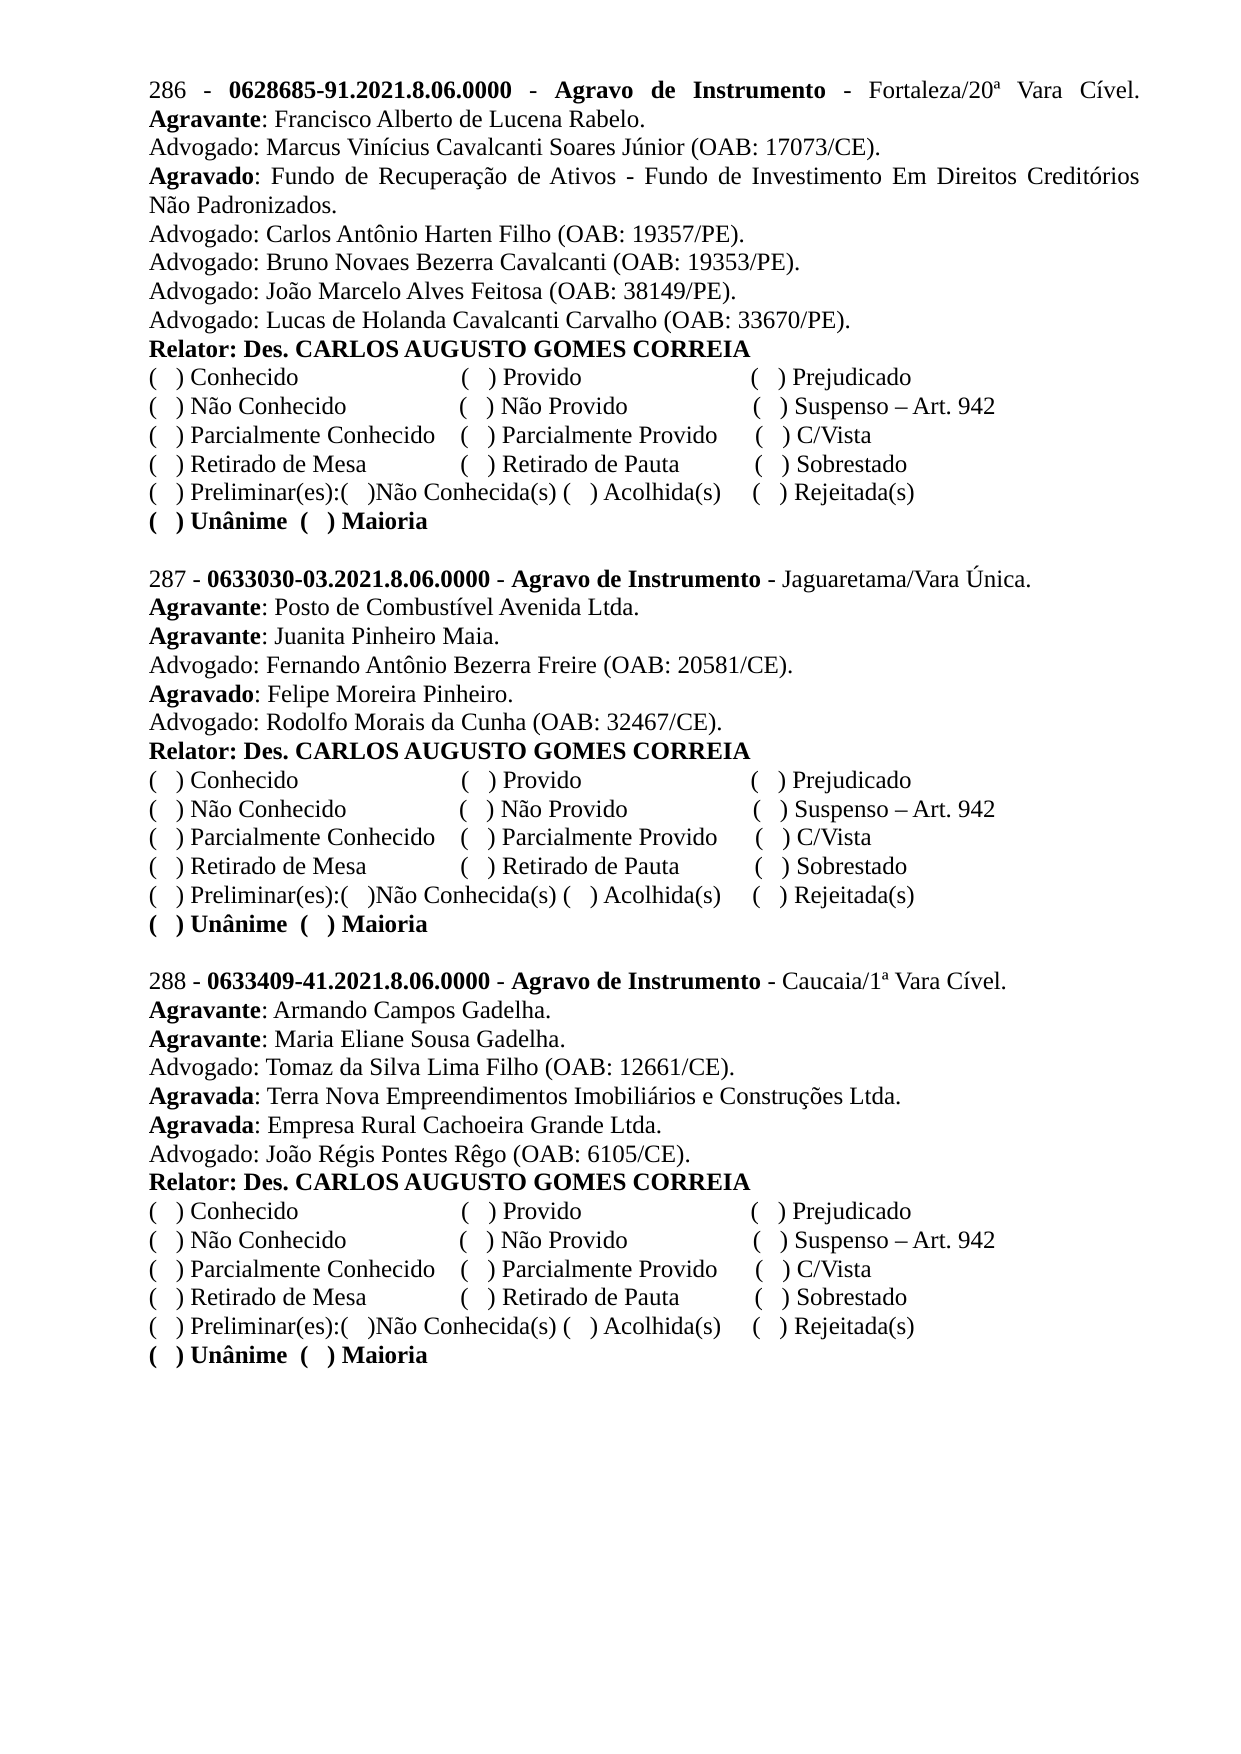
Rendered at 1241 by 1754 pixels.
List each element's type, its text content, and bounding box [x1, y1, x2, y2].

text ( ) Retirado de Mesa ( ) Retirado de Pauta ( ) Sobrestado [148, 1282, 1158, 1311]
text Agravada: Terra Nova Empreendimentos Imobiliários e Construções Ltda. [148, 1081, 1141, 1110]
text 287 - 0633030-03.2021.8.06.0000 - Agravo de Instrumento - Jaguaretama/Vara Única. [148, 564, 1141, 592]
text ( ) Não Conhecido ( ) Não Provido ( ) Suspenso – Art. 942 [148, 1225, 1158, 1254]
text Agravante: Maria Eliane Sousa Gadelha. [148, 1024, 1141, 1052]
text ( ) Preliminar(es):( )Não Conhecida(s) ( ) Acolhida(s) ( ) Rejeitada(s) [148, 477, 1158, 506]
text Advogado: Rodolfo Morais da Cunha (OAB: 32467/CE). [148, 707, 1141, 736]
text ( ) Conhecido ( ) Provido ( ) Prejudicado [148, 362, 1141, 391]
text Relator: Des. CARLOS AUGUSTO GOMES CORREIA [148, 334, 1141, 362]
text ( ) Conhecido ( ) Provido ( ) Prejudicado [148, 1196, 1141, 1225]
text Advogado: Bruno Novaes Bezerra Cavalcanti (OAB: 19353/PE). [148, 247, 1141, 276]
text 288 - 0633409-41.2021.8.06.0000 - Agravo de Instrumento - Caucaia/1ª Vara Cível. [148, 966, 1141, 995]
text ( ) Retirado de Mesa ( ) Retirado de Pauta ( ) Sobrestado [148, 851, 1158, 880]
text Advogado: João Marcelo Alves Feitosa (OAB: 38149/PE). [148, 276, 1141, 305]
text 286 - 0628685-91.2021.8.06.0000 - Agravo de Instrumento - Fortaleza/20ª Vara Cível. Agravante: Francisco Alberto de Lucena Rabelo. [148, 75, 1141, 132]
text ( ) Não Conhecido ( ) Não Provido ( ) Suspenso – Art. 942 [148, 794, 1158, 822]
text Advogado: Marcus Vinícius Cavalcanti Soares Júnior (OAB: 17073/CE). [148, 132, 1141, 161]
text ( ) Unânime ( ) Maioria [148, 909, 1158, 937]
text Advogado: Carlos Antônio Harten Filho (OAB: 19357/PE). [148, 219, 1141, 247]
text Advogado: Lucas de Holanda Cavalcanti Carvalho (OAB: 33670/PE). [148, 305, 1141, 334]
text Agravante: Posto de Combustível Avenida Ltda. [148, 592, 1141, 621]
text Agravado: Felipe Moreira Pinheiro. [148, 679, 1141, 707]
text Agravado: Fundo de Recuperação de Ativos - Fundo de Investimento Em Direitos Creditórios Não Padronizados. [148, 161, 1141, 219]
text Relator: Des. CARLOS AUGUSTO GOMES CORREIA [148, 736, 1141, 765]
text ( ) Preliminar(es):( )Não Conhecida(s) ( ) Acolhida(s) ( ) Rejeitada(s) [148, 1311, 1158, 1340]
text Agravada: Empresa Rural Cachoeira Grande Ltda. [148, 1110, 1141, 1139]
text Advogado: Tomaz da Silva Lima Filho (OAB: 12661/CE). [148, 1052, 1141, 1081]
text ( ) Parcialmente Conhecido ( ) Parcialmente Provido ( ) C/Vista [148, 420, 1158, 449]
text ( ) Unânime ( ) Maioria [148, 506, 1158, 535]
text Agravante: Armando Campos Gadelha. [148, 995, 1141, 1024]
text Advogado: Fernando Antônio Bezerra Freire (OAB: 20581/CE). [148, 650, 1141, 679]
text ( ) Conhecido ( ) Provido ( ) Prejudicado [148, 765, 1141, 794]
text Advogado: João Régis Pontes Rêgo (OAB: 6105/CE). [148, 1139, 1141, 1167]
text ( ) Não Conhecido ( ) Não Provido ( ) Suspenso – Art. 942 [148, 391, 1158, 420]
text ( ) Retirado de Mesa ( ) Retirado de Pauta ( ) Sobrestado [148, 449, 1158, 477]
text Relator: Des. CARLOS AUGUSTO GOMES CORREIA [148, 1167, 1141, 1196]
text ( ) Parcialmente Conhecido ( ) Parcialmente Provido ( ) C/Vista [148, 1254, 1158, 1282]
text ( ) Preliminar(es):( )Não Conhecida(s) ( ) Acolhida(s) ( ) Rejeitada(s) [148, 880, 1158, 909]
text Agravante: Juanita Pinheiro Maia. [148, 621, 1141, 650]
text ( ) Parcialmente Conhecido ( ) Parcialmente Provido ( ) C/Vista [148, 822, 1158, 851]
text ( ) Unânime ( ) Maioria [148, 1340, 1158, 1369]
